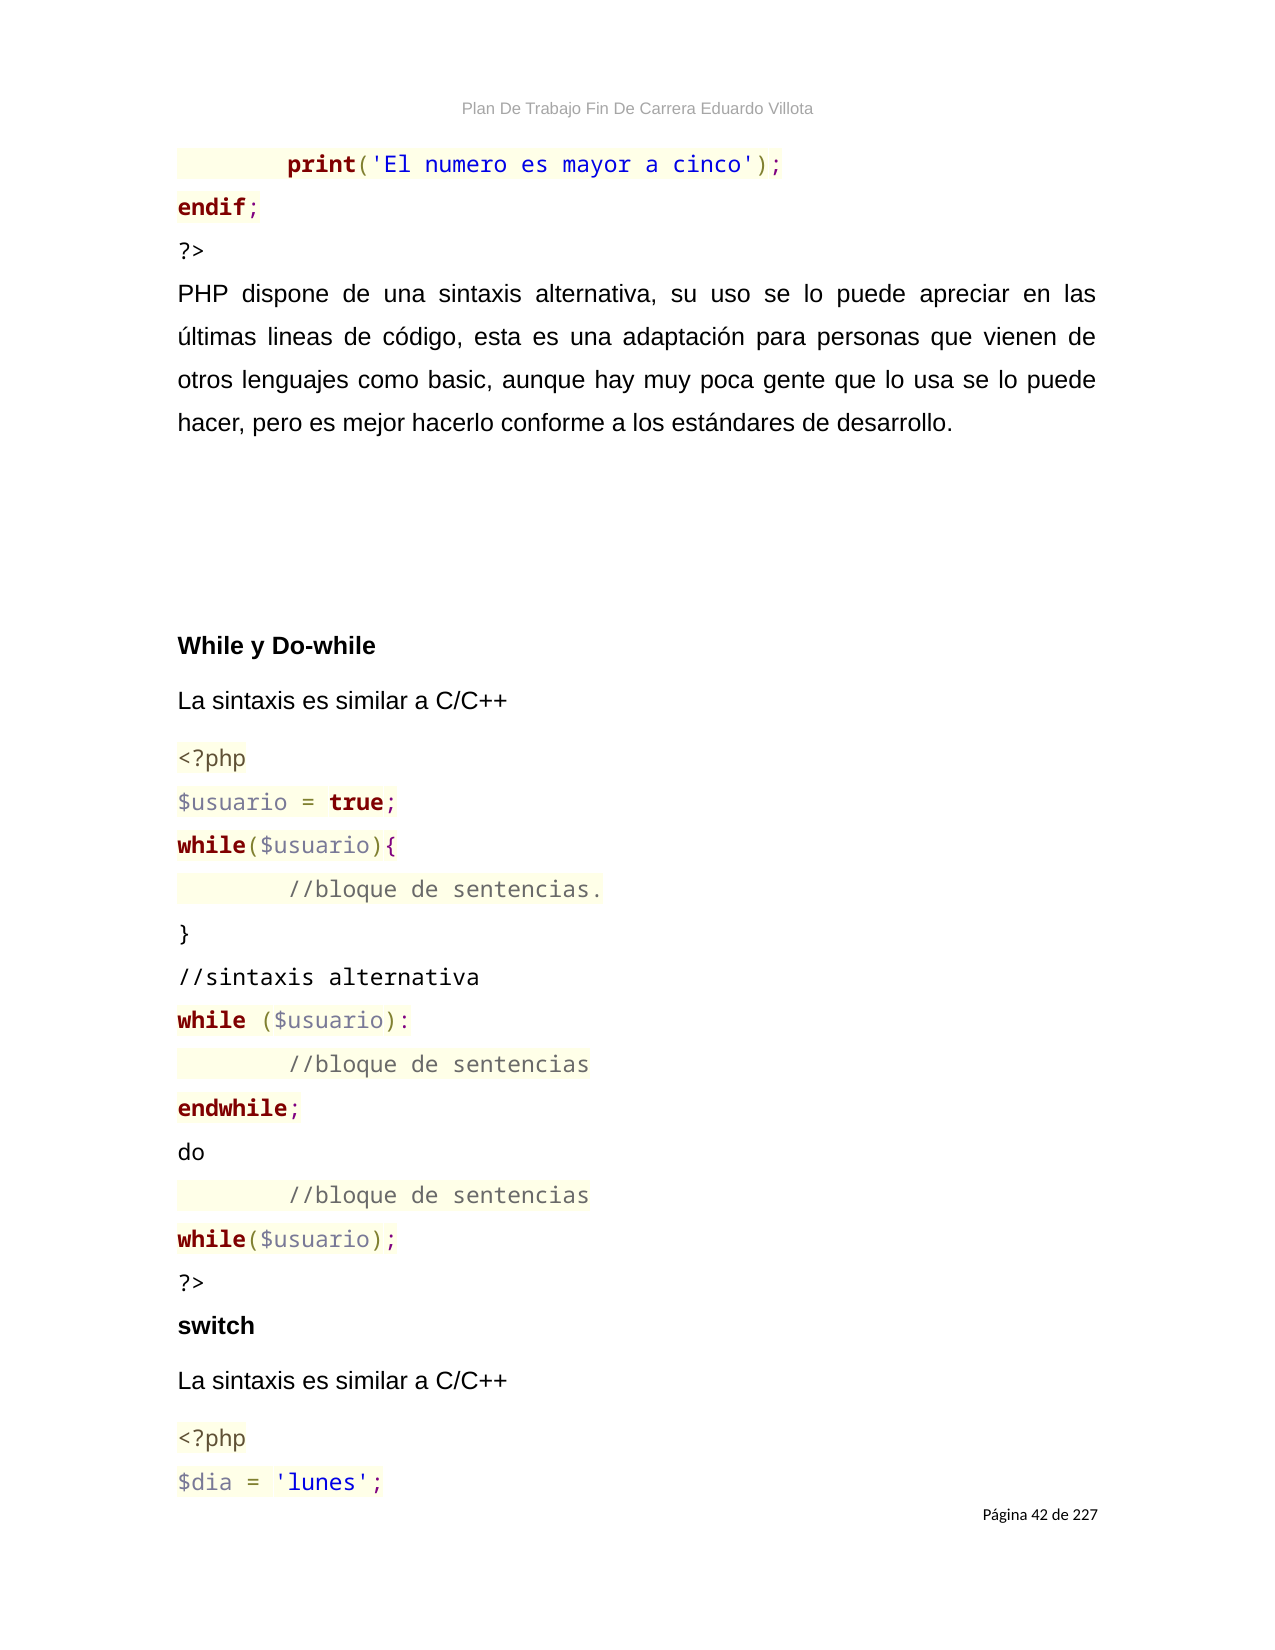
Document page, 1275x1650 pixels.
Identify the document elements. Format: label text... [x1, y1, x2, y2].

text print('El numero es mayor a cinco'); [177, 148, 1098, 179]
text While y Do-while [177, 631, 1098, 659]
text //bloque de sentencias. [177, 873, 1098, 904]
text //bloque de sentencias [177, 1179, 1098, 1211]
text <?php [177, 742, 1098, 773]
text $dia = 'lunes'; [177, 1466, 1098, 1497]
text //sintaxis alternativa [177, 961, 1098, 992]
text La sintaxis es similar a C/C++ [177, 686, 1098, 715]
text La sintaxis es similar a C/C++ [177, 1366, 1098, 1395]
text //bloque de sentencias [177, 1048, 1098, 1079]
text while($usuario){ [177, 829, 1098, 861]
text while ($usuario): [177, 1004, 1098, 1036]
text while($usuario); [177, 1223, 1098, 1254]
text ?> [177, 235, 1098, 266]
text endif; [177, 191, 1098, 223]
text $usuario = true; [177, 786, 1098, 817]
text switch [177, 1311, 1098, 1339]
text endwhile; [177, 1092, 1098, 1123]
text } [177, 917, 1098, 948]
text PHP dispone de una sintaxis alternativa, su uso se lo puede apreciar en las últimas lineas de código, esta es una adaptación para personas que vienen de otros lenguajes como basic, aunque hay muy poca gente que lo usa se lo puede hacer, pero es mejor hacerlo conforme a los estándares de desarrollo. [177, 279, 1098, 437]
text ?> [177, 1267, 1098, 1298]
text <?php [177, 1422, 1098, 1453]
text do [177, 1136, 1098, 1167]
